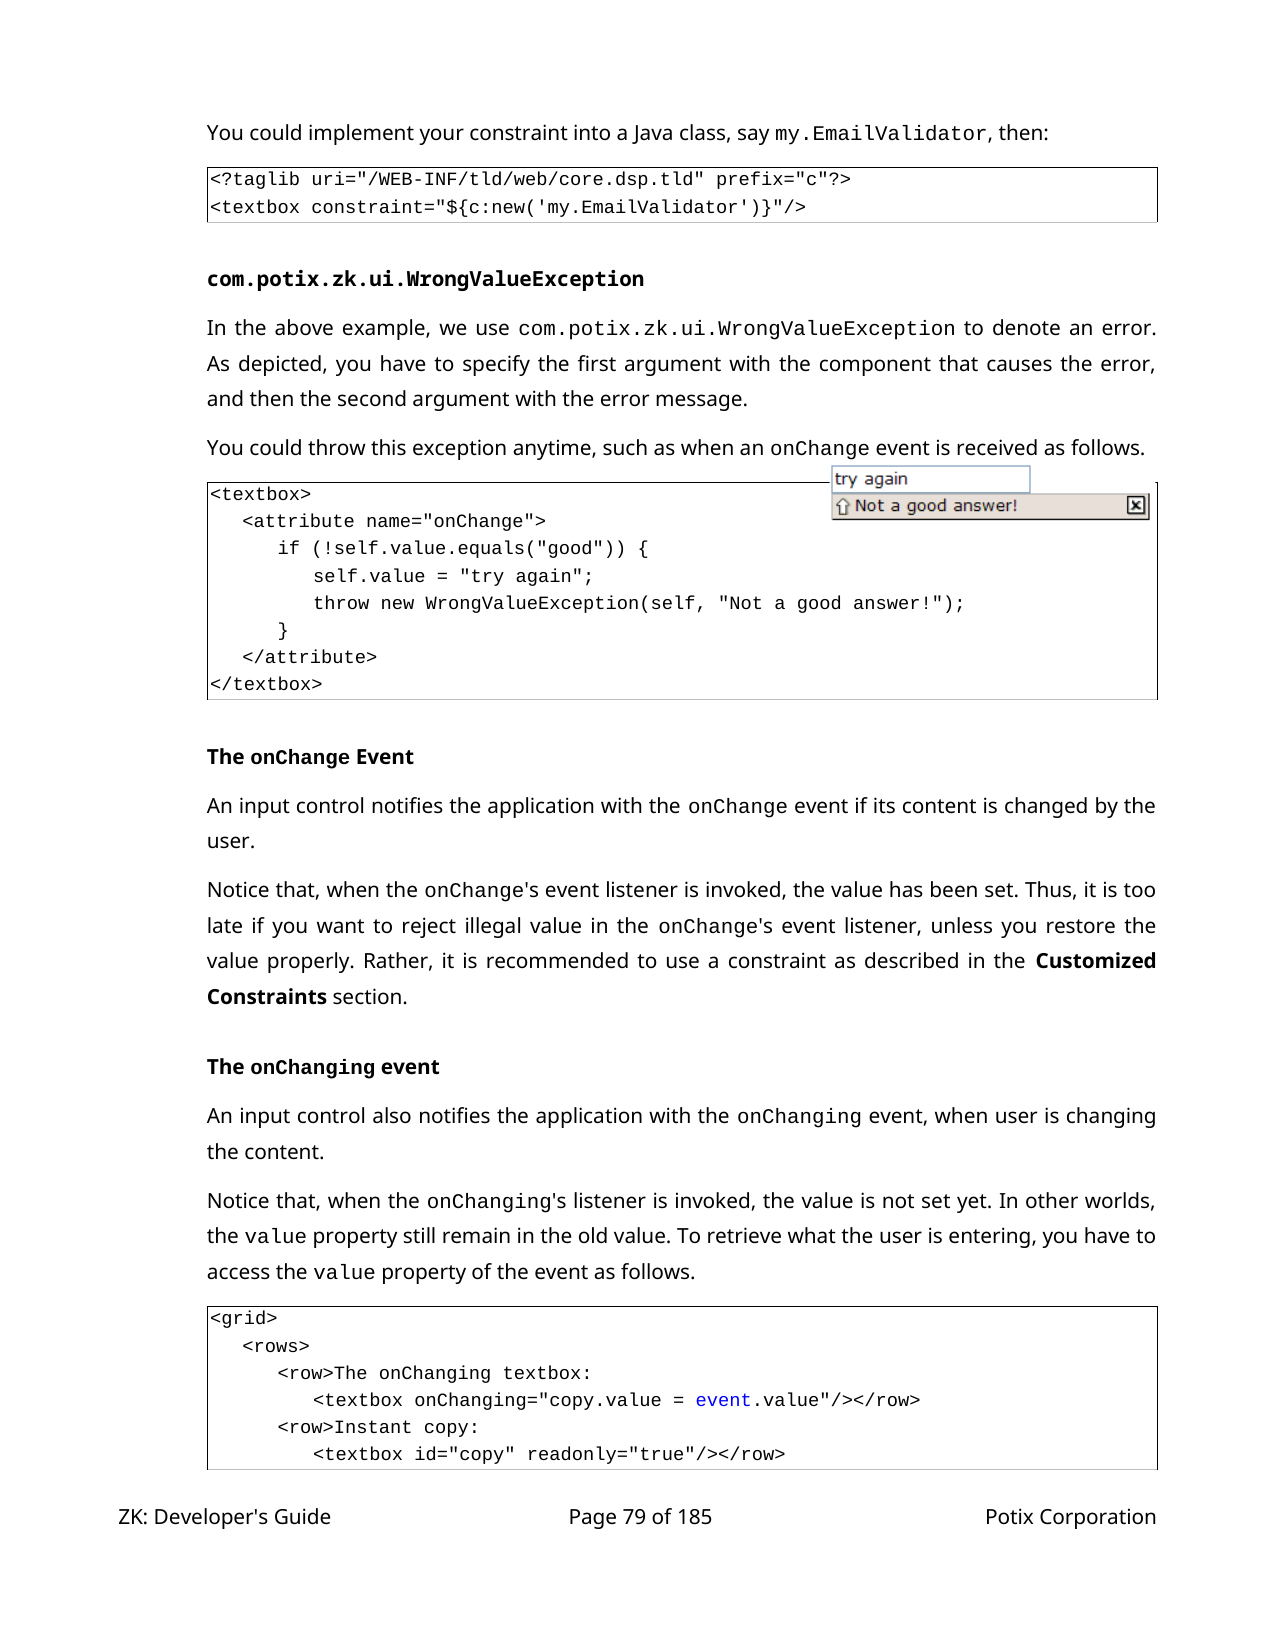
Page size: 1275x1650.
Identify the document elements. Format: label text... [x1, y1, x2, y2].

text You could throw this exception anytime, such as when an onChange event is received as follows. [207, 433, 1157, 461]
text </textbox> [208, 672, 1157, 699]
text <row>The onChanging textbox: [208, 1361, 1157, 1385]
text <grid> [208, 1307, 1157, 1331]
text <textbox> [208, 483, 829, 506]
text <row>Instant copy: [208, 1415, 1157, 1439]
text <rows> [208, 1333, 1157, 1358]
text An input control also notifies the application with the onChanging event, when user is changing the content. [207, 1102, 1157, 1165]
text </attribute> [208, 645, 1157, 669]
text You could implement your constraint into a Java class, say my.EmailValidator, then: [207, 118, 1157, 147]
text throw new WrongValueException(self, "Not a good answer!"); [208, 591, 1157, 615]
text <textbox id="copy" readonly="true"/></row> [208, 1442, 1157, 1469]
subtitle The onChange Event [207, 742, 1157, 771]
subtitle The onChanging event [207, 1052, 1157, 1081]
text An input control notifies the application with the onChange event if its content is changed by the user. [207, 791, 1157, 855]
picture [829, 463, 1156, 524]
text Notice that, when the onChange's event listener is invoked, the value has been set. Thus, it is too late if you want to reject illegal value in the onChange's event listener, unless you restore the value properly. Rather, it is recommended to use a constraint as described in the Customized Constraints section. [207, 876, 1157, 1010]
text <textbox constraint="${c:new('my.EmailValidator')}"/> [208, 194, 1157, 222]
text } [208, 618, 1157, 642]
text In the above example, we use com.potix.zk.ui.WrongValueException to denote an error. As depicted, you have to specify the first argument with the component that causes the error, and then the second argument with the error message. [207, 313, 1157, 412]
text Notice that, when the onChanging's listener is invoked, the value is not set yet. In other worlds, the value property still remain in the old value. To retrieve what the user is entering, you have to access the value property of the event as follows. [207, 1186, 1157, 1286]
text if (!self.value.equals("good")) { [208, 536, 1157, 561]
text <attribute name="onChange"> [208, 509, 1157, 533]
text <?taglib uri="/WEB-INF/tld/web/core.dsp.tld" prefix="c"?> [208, 168, 1157, 192]
text self.value = "try again"; [208, 563, 1157, 588]
text <textbox onChanging="copy.value = event.value"/></row> [208, 1388, 1157, 1412]
subtitle com.potix.zk.ui.WrongValueException [207, 264, 1157, 292]
